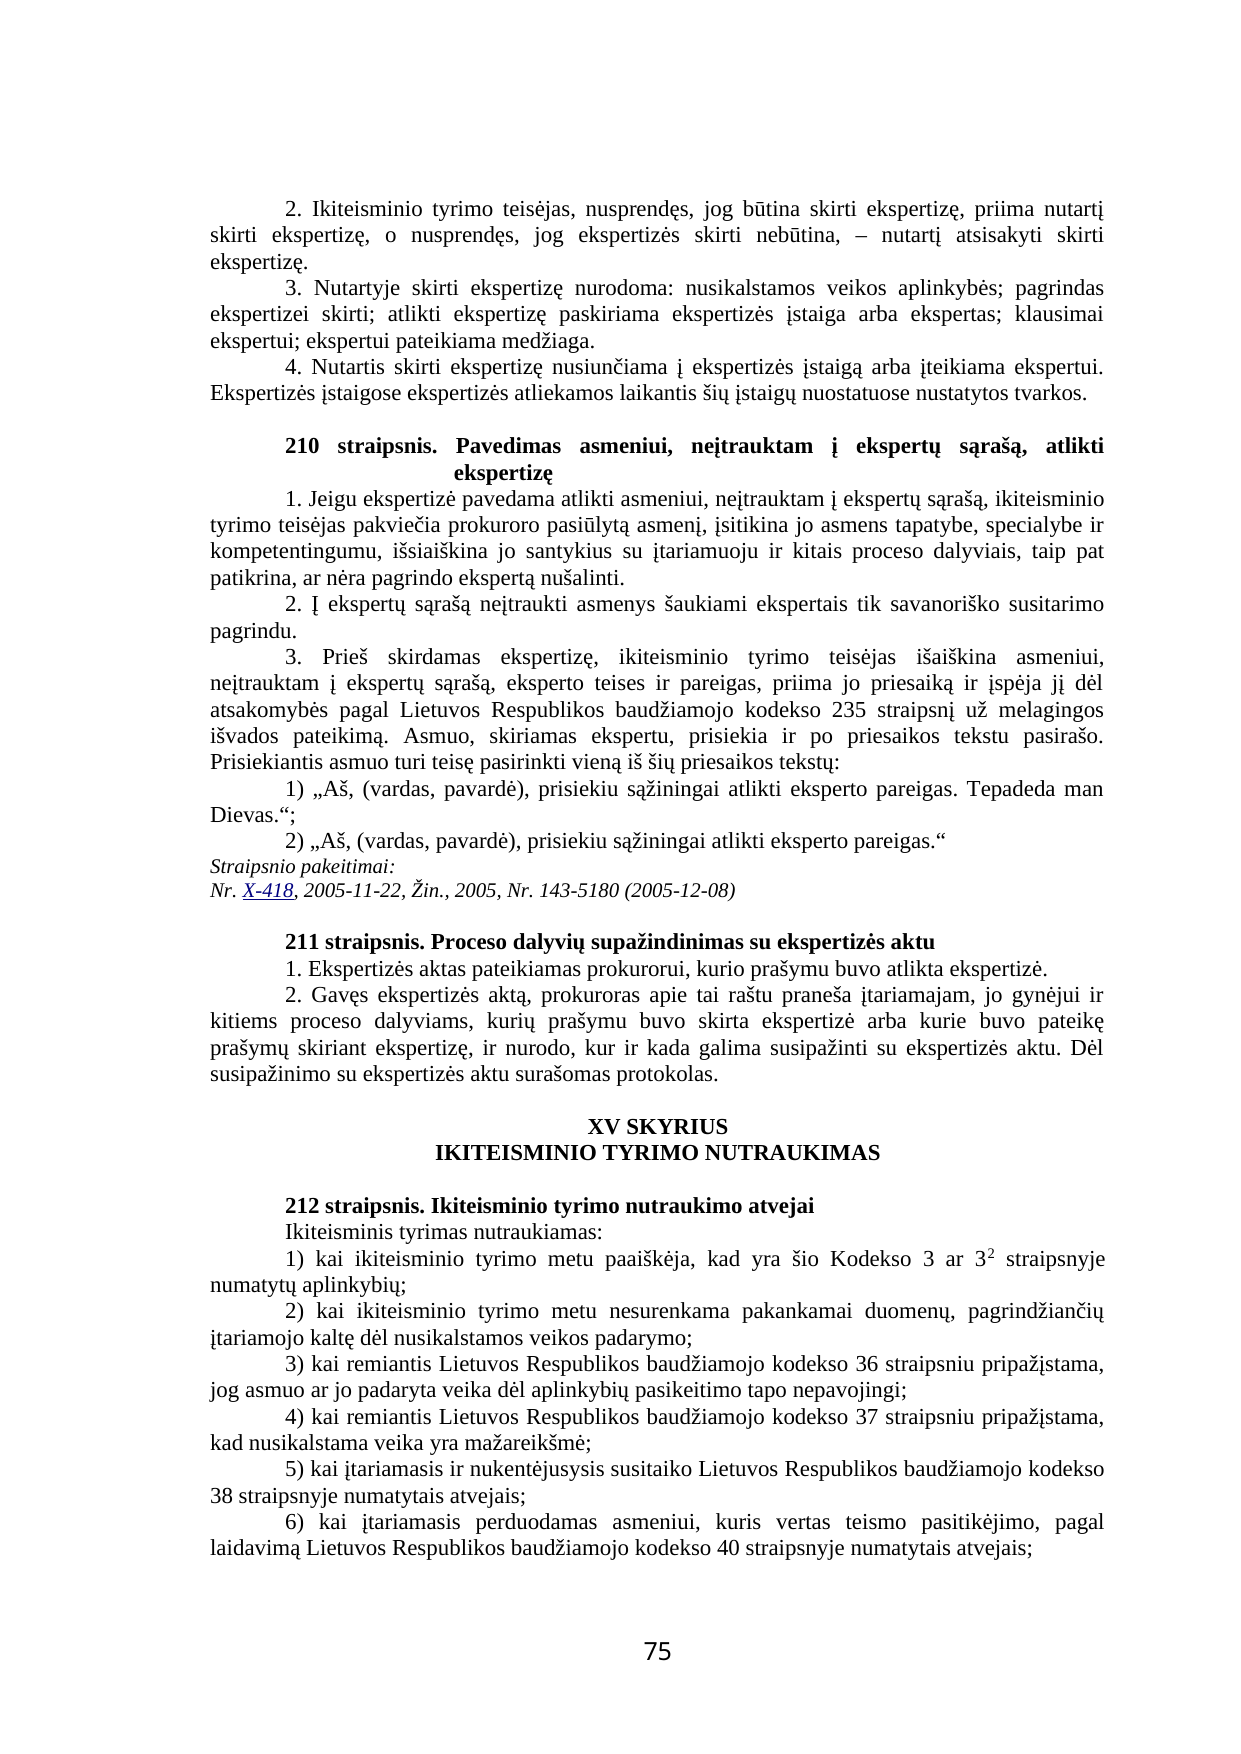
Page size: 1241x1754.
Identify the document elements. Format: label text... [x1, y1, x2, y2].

text 1. Ekspertizės aktas pateikiamas prokurorui, kurio prašymu buvo atlikta ekspertizė. [210, 955, 1106, 981]
text 4. Nutartis skirti ekspertizę nusiunčiama į ekspertizės įstaigą arba įteikiama ekspertui. Ekspertizės įstaigose ekspertizės atliekamos laikantis šių įstaigų nuostatuose nustatytos tvarkos. [210, 353, 1106, 406]
text Nr. X-418, 2005-11-22, Žin., 2005, Nr. 143-5180 (2005-12-08) [210, 878, 1106, 902]
text 3) kai remiantis Lietuvos Respublikos baudžiamojo kodekso 36 straipsniu pripažįstama, jog asmuo ar jo padaryta veika dėl aplinkybių pasikeitimo tapo nepavojingi; [210, 1350, 1106, 1403]
text 210 straipsnis. Pavedimas asmeniui, neįtrauktam į ekspertų sąrašą, atlikti ekspertizę [285, 432, 1106, 485]
text 211 straipsnis. Proceso dalyvių supažindinimas su ekspertizės aktu [210, 928, 1106, 955]
text 6) kai įtariamasis perduodamas asmeniui, kuris vertas teismo pasitikėjimo, pagal laidavimą Lietuvos Respublikos baudžiamojo kodekso 40 straipsnyje numatytais atvejais; [210, 1508, 1106, 1561]
text 212 straipsnis. Ikiteisminio tyrimo nutraukimo atvejai [210, 1192, 1106, 1218]
text 2. Į ekspertų sąrašą neįtraukti asmenys šaukiami ekspertais tik savanoriško susitarimo pagrindu. [210, 590, 1106, 643]
text 1) „Aš, (vardas, pavardė), prisiekiu sąžiningai atlikti eksperto pareigas. Tepadeda man Dievas.“; [210, 775, 1106, 827]
text 2) kai ikiteisminio tyrimo metu nesurenkama pakankamai duomenų, pagrindžiančių įtariamojo kaltę dėl nusikalstamos veikos padarymo; [210, 1297, 1106, 1350]
subtitle XV skyrius [210, 1113, 1106, 1139]
text 5) kai įtariamasis ir nukentėjusysis susitaiko Lietuvos Respublikos baudžiamojo kodekso 38 straipsnyje numatytais atvejais; [210, 1455, 1106, 1508]
text 3. Nutartyje skirti ekspertizę nurodoma: nusikalstamos veikos aplinkybės; pagrindas ekspertizei skirti; atlikti ekspertizę paskiriama ekspertizės įstaiga arba ekspertas; klausimai ekspertui; ekspertui pateikiama medžiaga. [210, 274, 1106, 353]
text 2. Ikiteisminio tyrimo teisėjas, nusprendęs, jog būtina skirti ekspertizę, priima nutartį skirti ekspertizę, o nusprendęs, jog ekspertizės skirti nebūtina, – nutartį atsisakyti skirti ekspertizę. [210, 195, 1106, 274]
text 1. Jeigu ekspertizė pavedama atlikti asmeniui, neįtrauktam į ekspertų sąrašą, ikiteisminio tyrimo teisėjas pakviečia prokuroro pasiūlytą asmenį, įsitikina jo asmens tapatybe, specialybe ir kompetentingumu, išsiaiškina jo santykius su įtariamuoju ir kitais proceso dalyviais, taip pat patikrina, ar nėra pagrindo ekspertą nušalinti. [210, 485, 1106, 590]
text 2. Gavęs ekspertizės aktą, prokuroras apie tai raštu praneša įtariamajam, jo gynėjui ir kitiems proceso dalyviams, kurių prašymu buvo skirta ekspertizė arba kurie buvo pateikę prašymų skiriant ekspertizę, ir nurodo, kur ir kada galima susipažinti su ekspertizės aktu. Dėl susipažinimo su ekspertizės aktu surašomas protokolas. [210, 981, 1106, 1086]
text 3. Prieš skirdamas ekspertizę, ikiteisminio tyrimo teisėjas išaiškina asmeniui, neįtrauktam į ekspertų sąrašą, eksperto teises ir pareigas, priima jo priesaiką ir įspėja jį dėl atsakomybės pagal Lietuvos Respublikos baudžiamojo kodekso 235 straipsnį už melagingos išvados pateikimą. Asmuo, skiriamas ekspertu, prisiekia ir po priesaikos tekstu pasirašo. Prisiekiantis asmuo turi teisę pasirinkti vieną iš šių priesaikos tekstų: [210, 643, 1106, 775]
text Ikiteisminis tyrimas nutraukiamas: [210, 1218, 1106, 1244]
text Ikiteisminio tyrimo nutraukimas [210, 1139, 1106, 1166]
text 1) kai ikiteisminio tyrimo metu paaiškėja, kad yra šio Kodekso 3 ar 32 straipsnyje numatytų aplinkybių; [210, 1244, 1106, 1297]
text Straipsnio pakeitimai: [210, 854, 1106, 878]
text 4) kai remiantis Lietuvos Respublikos baudžiamojo kodekso 37 straipsniu pripažįstama, kad nusikalstama veika yra mažareikšmė; [210, 1403, 1106, 1455]
text 2) „Aš, (vardas, pavardė), prisiekiu sąžiningai atlikti eksperto pareigas.“ [210, 827, 1106, 854]
